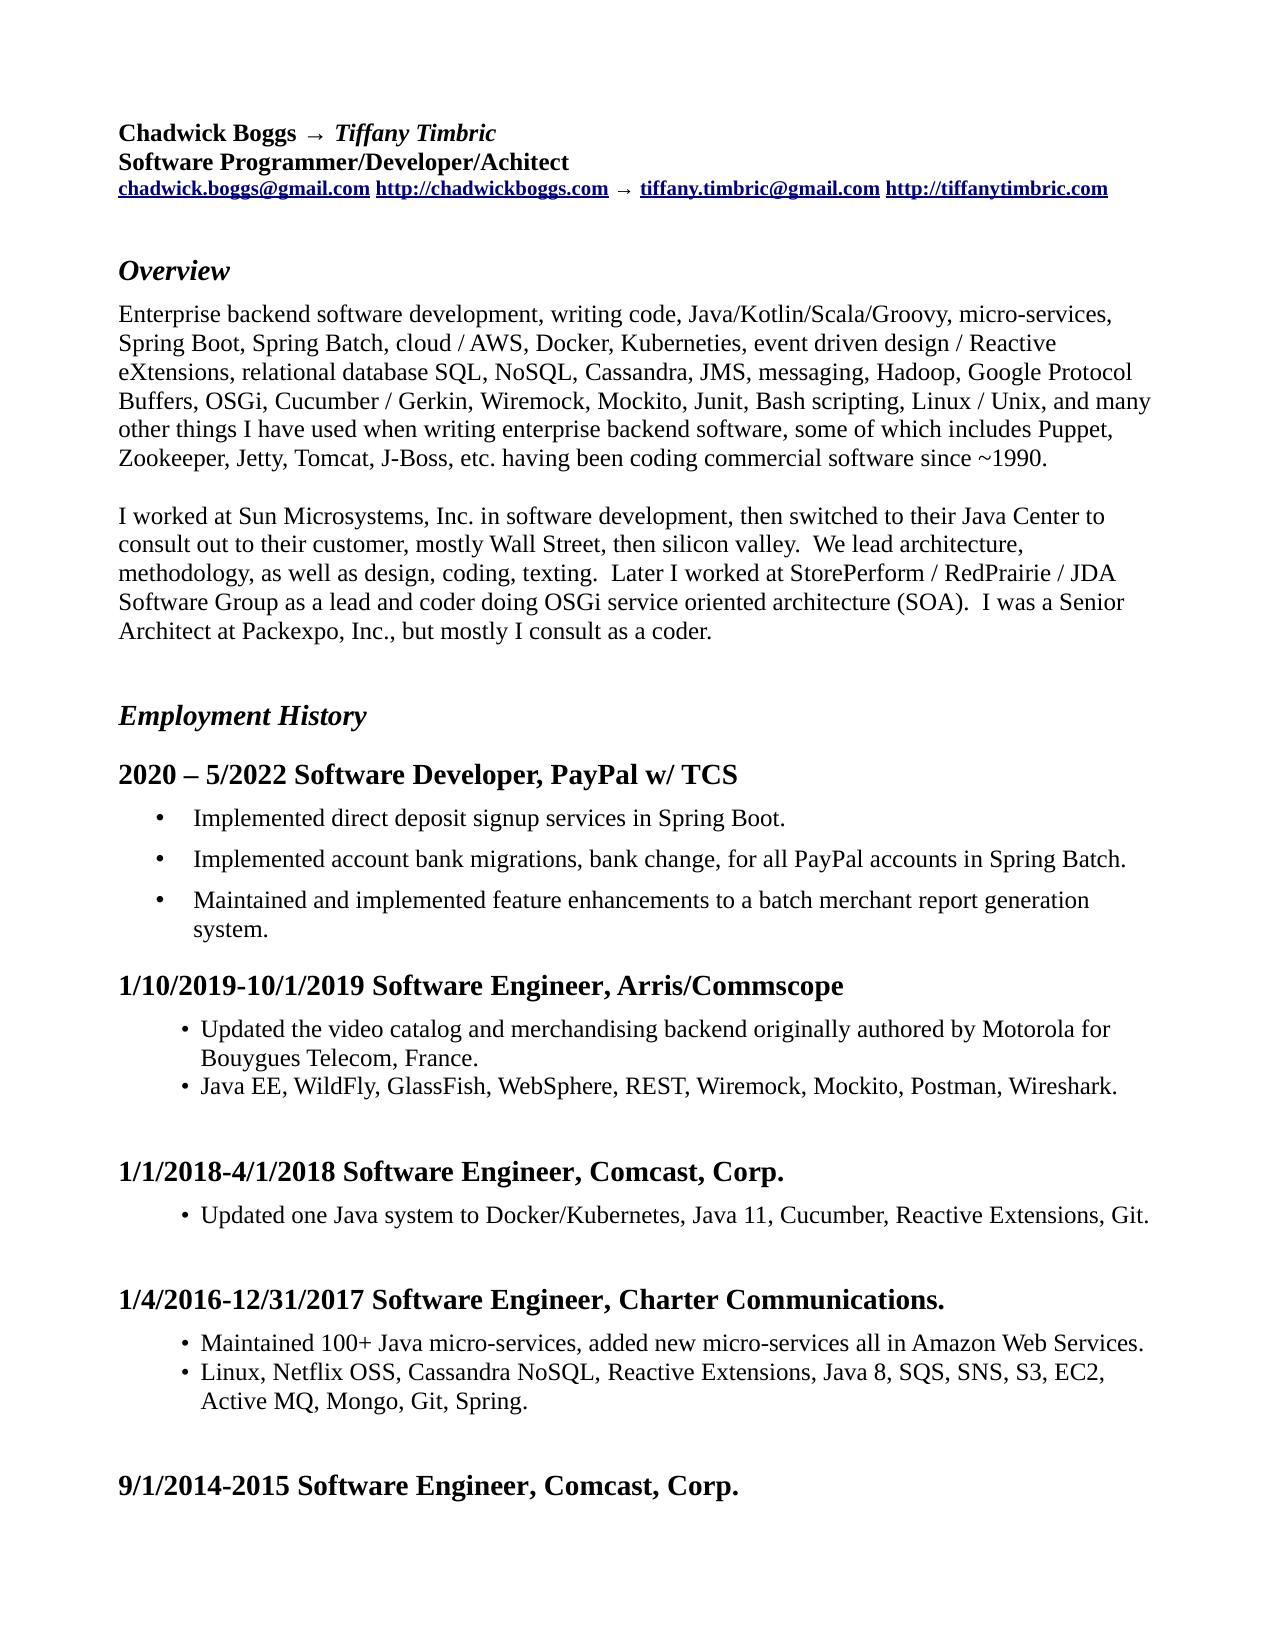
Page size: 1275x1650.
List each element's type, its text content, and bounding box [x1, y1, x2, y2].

subtitle 1/10/2019-10/1/2019 Software Engineer, Arris/Commscope [118, 968, 1157, 1001]
list Java EE, WildFly, GlassFish, WebSphere, REST, Wiremock, Mockito, Postman, Wireshark. [200, 1071, 1157, 1100]
text Enterprise backend software development, writing code, Java/Kotlin/Scala/Groovy, micro-services, Spring Boot, Spring Batch, cloud / AWS, Docker, Kuberneties, event driven design / Reactive eXtensions, relational database SQL, NoSQL, Cassandra, JMS, messaging, Hadoop, Google Protocol Buffers, OSGi, Cucumber / Gerkin, Wiremock, Mockito, Junit, Bash scripting, Linux / Unix, and many other things I have used when writing enterprise backend software, some of which includes Puppet, Zookeeper, Jetty, Tomcat, J-Boss, etc. having been coding commercial software since ~1990. [118, 299, 1157, 472]
subtitle Overview [118, 253, 1157, 287]
subtitle Software Programmer/Developer/Achitect chadwick.boggs@gmail.com http://chadwickboggs.com → tiffany.timbric@gmail.com http://tiffanytimbric.com [118, 147, 1157, 200]
list Maintained and implemented feature enhancements to a batch merchant report generation system. [156, 885, 1157, 943]
subtitle 1/4/2016-12/31/2017 Software Engineer, Charter Communications. [118, 1282, 1157, 1316]
list Linux, Netflix OSS, Cassandra NoSQL, Reactive Extensions, Java 8, SQS, SNS, S3, EC2, Active MQ, Mongo, Git, Spring. [181, 1357, 1157, 1415]
subtitle Chadwick Boggs → Tiffany Timbric [118, 118, 1157, 147]
list Implemented account bank migrations, bank change, for all PayPal accounts in Spring Batch. [156, 844, 1157, 873]
subtitle Employment History [118, 698, 1157, 732]
list Maintained 100+ Java micro-services, added new micro-services all in Amazon Web Services. [181, 1328, 1157, 1357]
text I worked at Sun Microsystems, Inc. in software development, then switched to their Java Center to consult out to their customer, mostly Wall Street, then silicon valley. We lead architecture, methodology, as well as design, coding, texting. Later I worked at StorePerform / RedPrairie / JDA Software Group as a lead and coder doing OSGi service oriented architecture (SOA). I was a Senior Architect at Packexpo, Inc., but mostly I consult as a coder. [118, 501, 1157, 644]
list Implemented direct deposit signup services in Spring Boot. [156, 803, 1157, 832]
subtitle 9/1/2014-2015 Software Engineer, Comcast, Corp. [118, 1468, 1157, 1502]
list Updated one Java system to Docker/Kubernetes, Java 11, Cucumber, Reactive Extensions, Git. [200, 1200, 1157, 1229]
subtitle 2020 – 5/2022 Software Developer, PayPal w/ TCS [118, 757, 1157, 790]
list Updated the video catalog and merchandising backend originally authored by Motorola for Bouygues Telecom, France. [181, 1014, 1157, 1071]
subtitle 1/1/2018-4/1/2018 Software Engineer, Comcast, Corp. [118, 1154, 1157, 1187]
